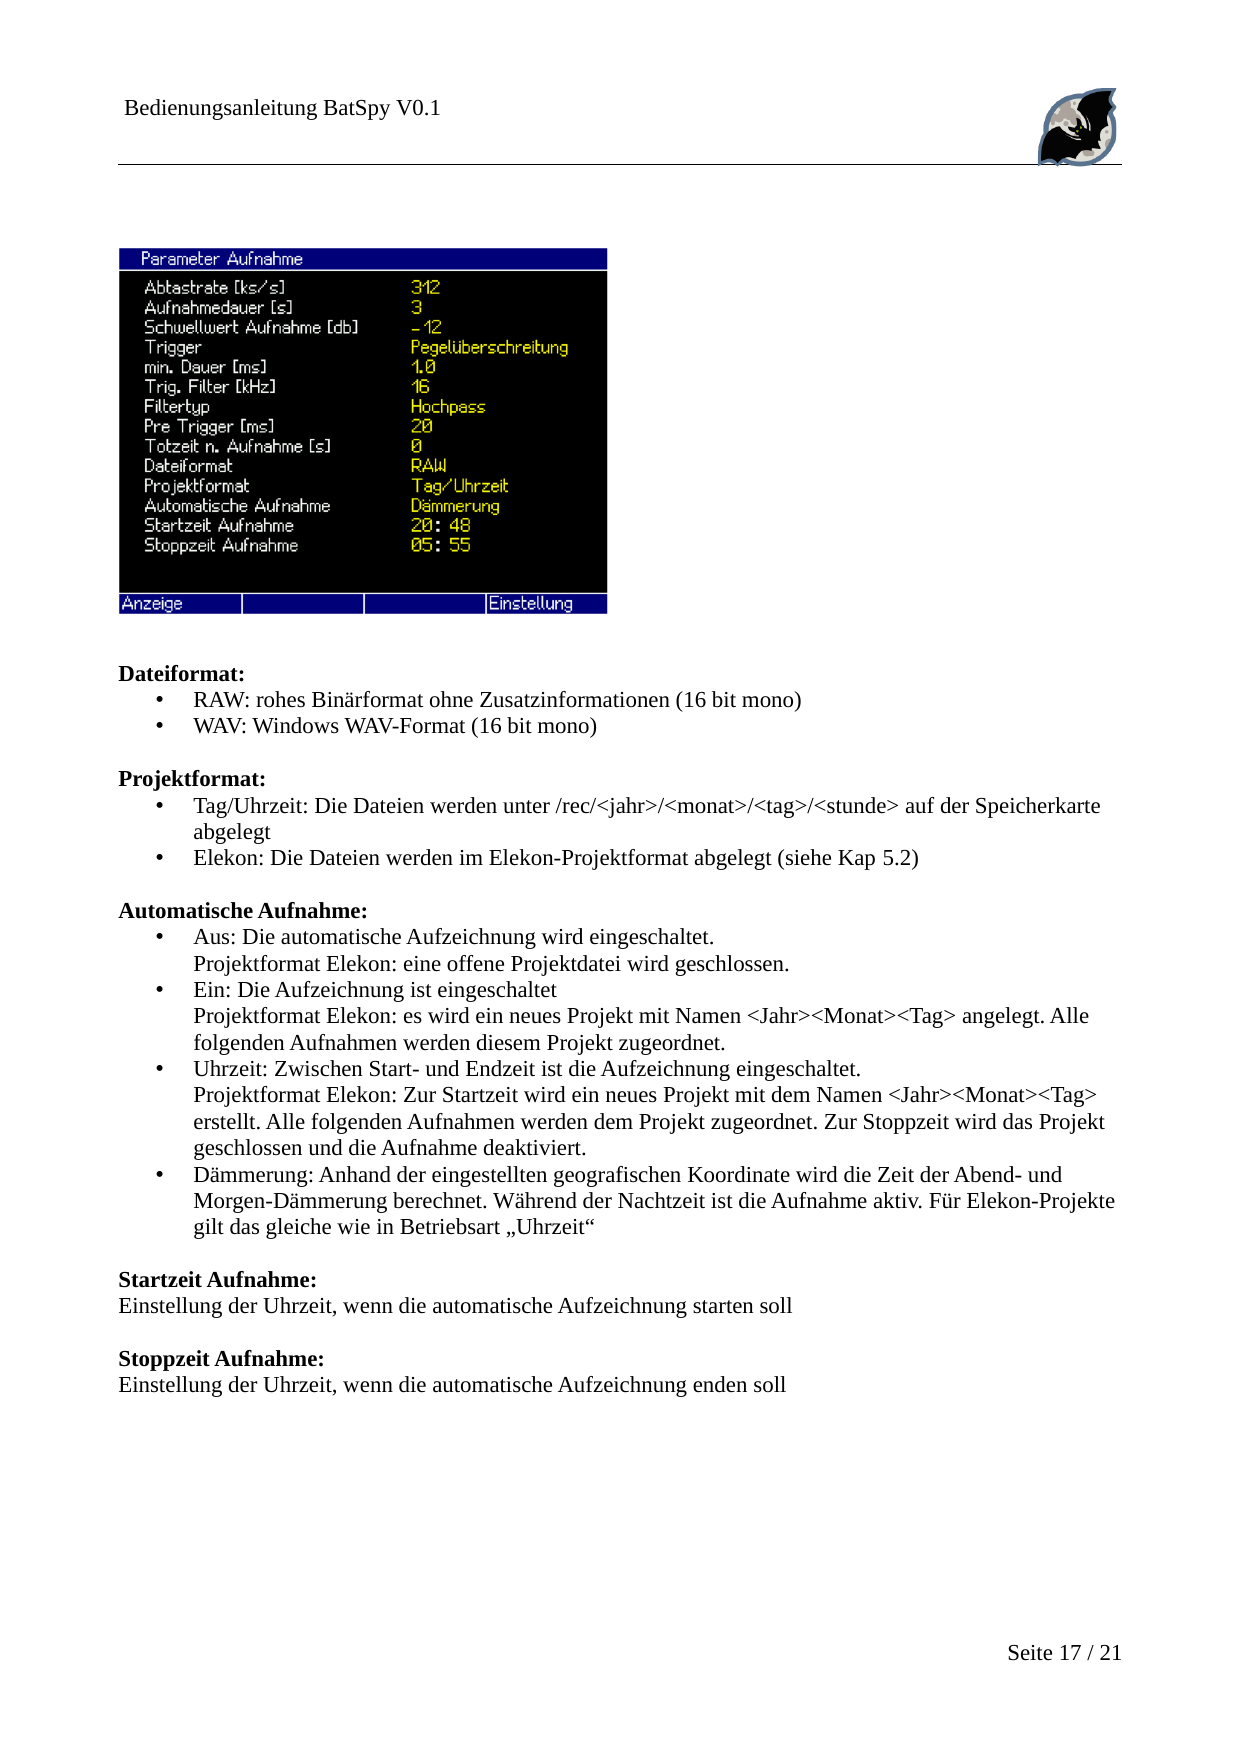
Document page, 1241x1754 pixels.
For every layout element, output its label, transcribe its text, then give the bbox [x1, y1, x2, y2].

list Elekon: Die Dateien werden im Elekon-Projektformat abgelegt (siehe Kap 5.2) [156, 844, 1122, 871]
list Aus: Die automatische Aufzeichnung wird eingeschaltet. Projektformat Elekon: eine offene Projektdatei wird geschlossen. [156, 923, 1122, 976]
text Startzeit Aufnahme: [118, 1266, 1122, 1292]
list Dämmerung: Anhand der eingestellten geografischen Koordinate wird die Zeit der Abend- und Morgen-Dämmerung berechnet. Während der Nachtzeit ist die Aufnahme aktiv. Für Elekon-Projekte gilt das gleiche wie in Betriebsart „Uhrzeit“ [156, 1161, 1122, 1240]
picture [1037, 88, 1117, 167]
text Dateiformat: [118, 660, 1122, 686]
list Ein: Die Aufzeichnung ist eingeschaltet Projektformat Elekon: es wird ein neues Projekt mit Namen <Jahr><Monat><Tag> angelegt. Alle folgenden Aufnahmen werden diesem Projekt zugeordnet. [156, 976, 1122, 1055]
list Tag/Uhrzeit: Die Dateien werden unter /rec/<jahr>/<monat>/<tag>/<stunde> auf der Speicherkarte abgelegt [156, 792, 1122, 844]
text Projektformat: [118, 765, 1122, 792]
text Stoppzeit Aufnahme: [118, 1345, 1122, 1371]
text Einstellung der Uhrzeit, wenn die automatische Aufzeichnung starten soll [118, 1292, 1122, 1319]
picture [118, 247, 609, 614]
text Einstellung der Uhrzeit, wenn die automatische Aufzeichnung enden soll [118, 1371, 1122, 1398]
list RAW: rohes Binärformat ohne Zusatzinformationen (16 bit mono) [156, 686, 1122, 713]
list Uhrzeit: Zwischen Start- und Endzeit ist die Aufzeichnung eingeschaltet. Projektformat Elekon: Zur Startzeit wird ein neues Projekt mit dem Namen <Jahr><Monat><Tag> erstellt. Alle folgenden Aufnahmen werden dem Projekt zugeordnet. Zur Stoppzeit wird das Projekt geschlossen und die Aufnahme deaktiviert. [156, 1055, 1122, 1161]
text Automatische Aufnahme: [118, 897, 1122, 923]
list WAV: Windows WAV-Format (16 bit mono) [156, 713, 1122, 739]
